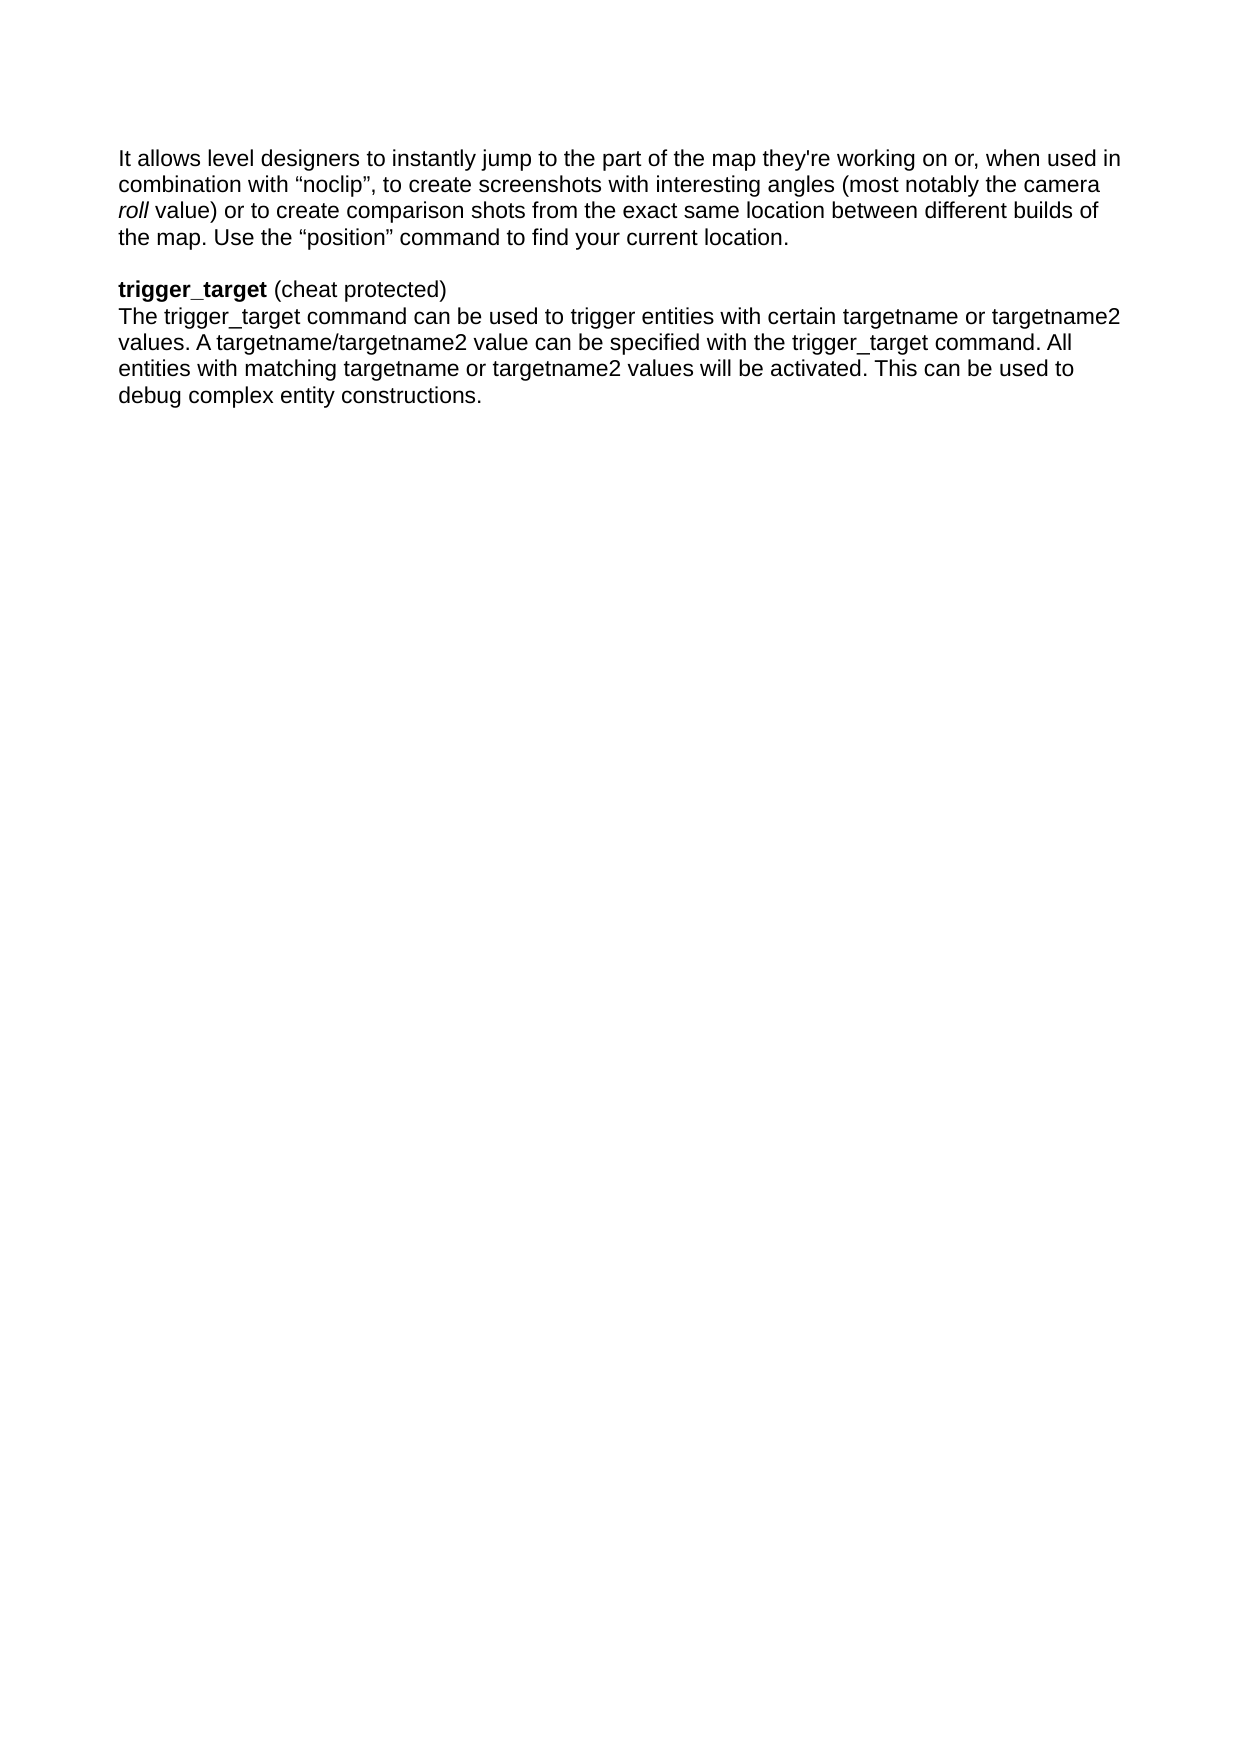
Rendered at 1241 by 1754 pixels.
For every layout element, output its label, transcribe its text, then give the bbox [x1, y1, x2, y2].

text It allows level designers to instantly jump to the part of the map they're working on or, when used in combination with “noclip”, to create screenshots with interesting angles (most notably the camera roll value) or to create comparison shots from the exact same location between different builds of the map. Use the “position” command to find your current location. [118, 144, 1122, 250]
text trigger_target (cheat protected) [118, 276, 1122, 303]
text The trigger_target command can be used to trigger entities with certain targetname or targetname2 values. A targetname/targetname2 value can be specified with the trigger_target command. All entities with matching targetname or targetname2 values will be activated. This can be used to debug complex entity constructions. [118, 303, 1122, 408]
